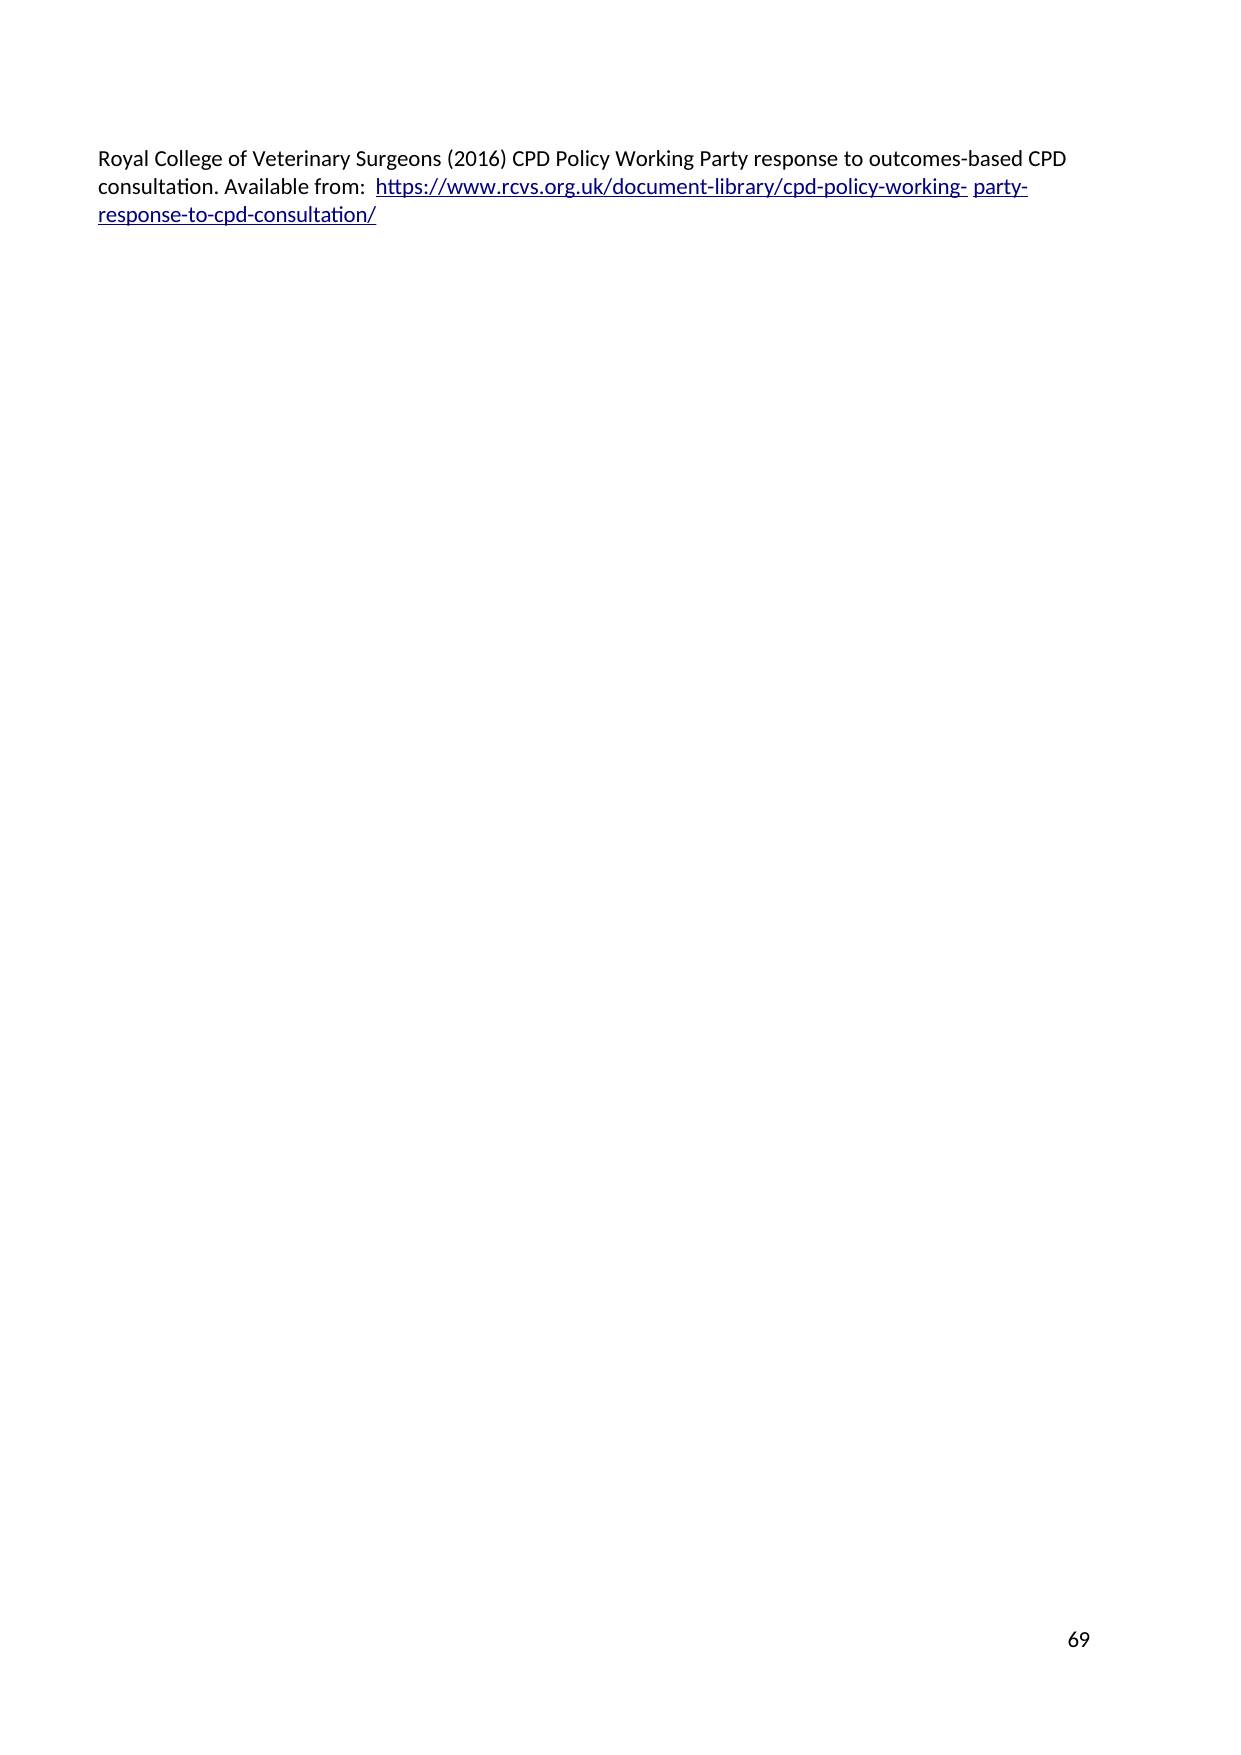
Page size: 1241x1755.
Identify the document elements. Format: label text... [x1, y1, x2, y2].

text Royal College of Veterinary Surgeons (2016) CPD Policy Working Party response to outcomes-based CPD consultation. Available from: https://www.rcvs.org.uk/document-library/cpd-policy-working- party-response-to-cpd-consultation/ [98, 144, 1076, 228]
